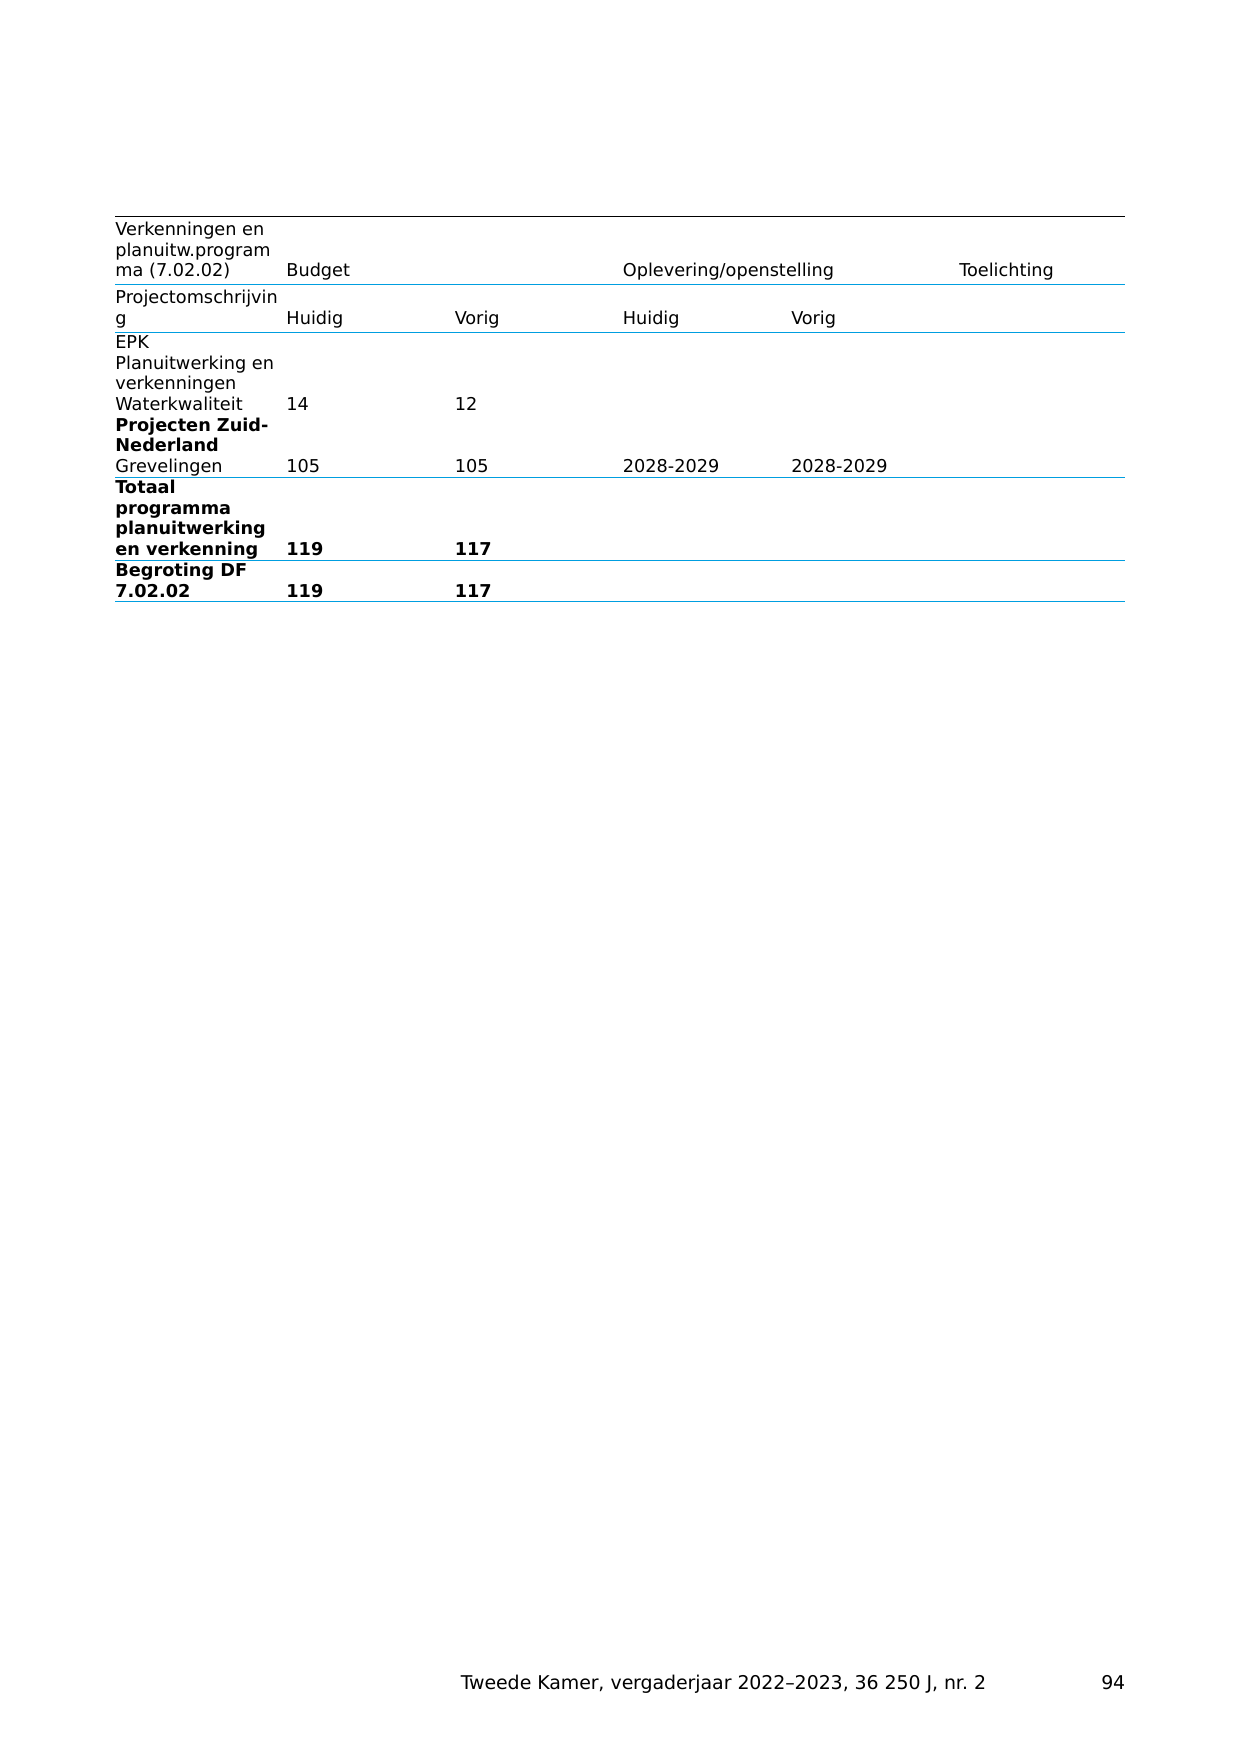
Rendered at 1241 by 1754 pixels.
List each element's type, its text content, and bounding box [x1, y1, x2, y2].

table_cell 14 [283, 333, 452, 414]
table_cell [620, 561, 788, 601]
table_cell [956, 415, 1125, 456]
table_cell 12 [452, 333, 620, 414]
table_cell [620, 415, 788, 456]
table_cell Vorig [452, 285, 620, 332]
table_cell Projecten Zuid-Nederland [115, 415, 283, 456]
table_cell Toelichting [956, 217, 1125, 284]
table_cell 2028-2029 [620, 456, 788, 476]
table_cell [452, 415, 620, 456]
table_cell [788, 333, 956, 414]
table_cell [620, 333, 788, 414]
table_cell Vorig [788, 285, 956, 332]
table_cell 119 [283, 478, 452, 559]
table_cell 2028-2029 [788, 456, 956, 476]
table_cell Totaal programma planuitwerking en verkenning [115, 478, 283, 559]
table_cell [788, 561, 956, 601]
table_cell [956, 561, 1125, 601]
table_cell [620, 478, 788, 559]
table_cell Huidig [283, 285, 452, 332]
table_cell Projectomschrijving [115, 285, 283, 332]
table_cell Huidig [620, 285, 788, 332]
table_cell Budget [283, 217, 620, 284]
table_cell 105 [452, 456, 620, 476]
table_cell 105 [283, 456, 452, 476]
table_cell [956, 333, 1125, 414]
table_cell EPK Planuitwerking en verkenningen Waterkwaliteit [115, 333, 283, 414]
table_cell 117 [452, 561, 620, 601]
table_cell 119 [283, 561, 452, 601]
table_cell [956, 478, 1125, 559]
table_header Tabel 26 Verkenning en planuitwerking waterkwaliteit (bedragen x € 1 miljoen) [115, 191, 1125, 216]
table_cell Oplevering/openstelling [620, 217, 956, 284]
table_cell Begroting DF 7.02.02 [115, 561, 283, 601]
table_cell Verkenningen en planuitw.programma (7.02.02) [115, 217, 283, 284]
table_cell [788, 415, 956, 456]
table_cell [283, 415, 452, 456]
table_cell Grevelingen [115, 456, 283, 476]
table_cell [956, 285, 1125, 332]
table_cell [788, 478, 956, 559]
table_cell [956, 456, 1125, 476]
table_cell 117 [452, 478, 620, 559]
